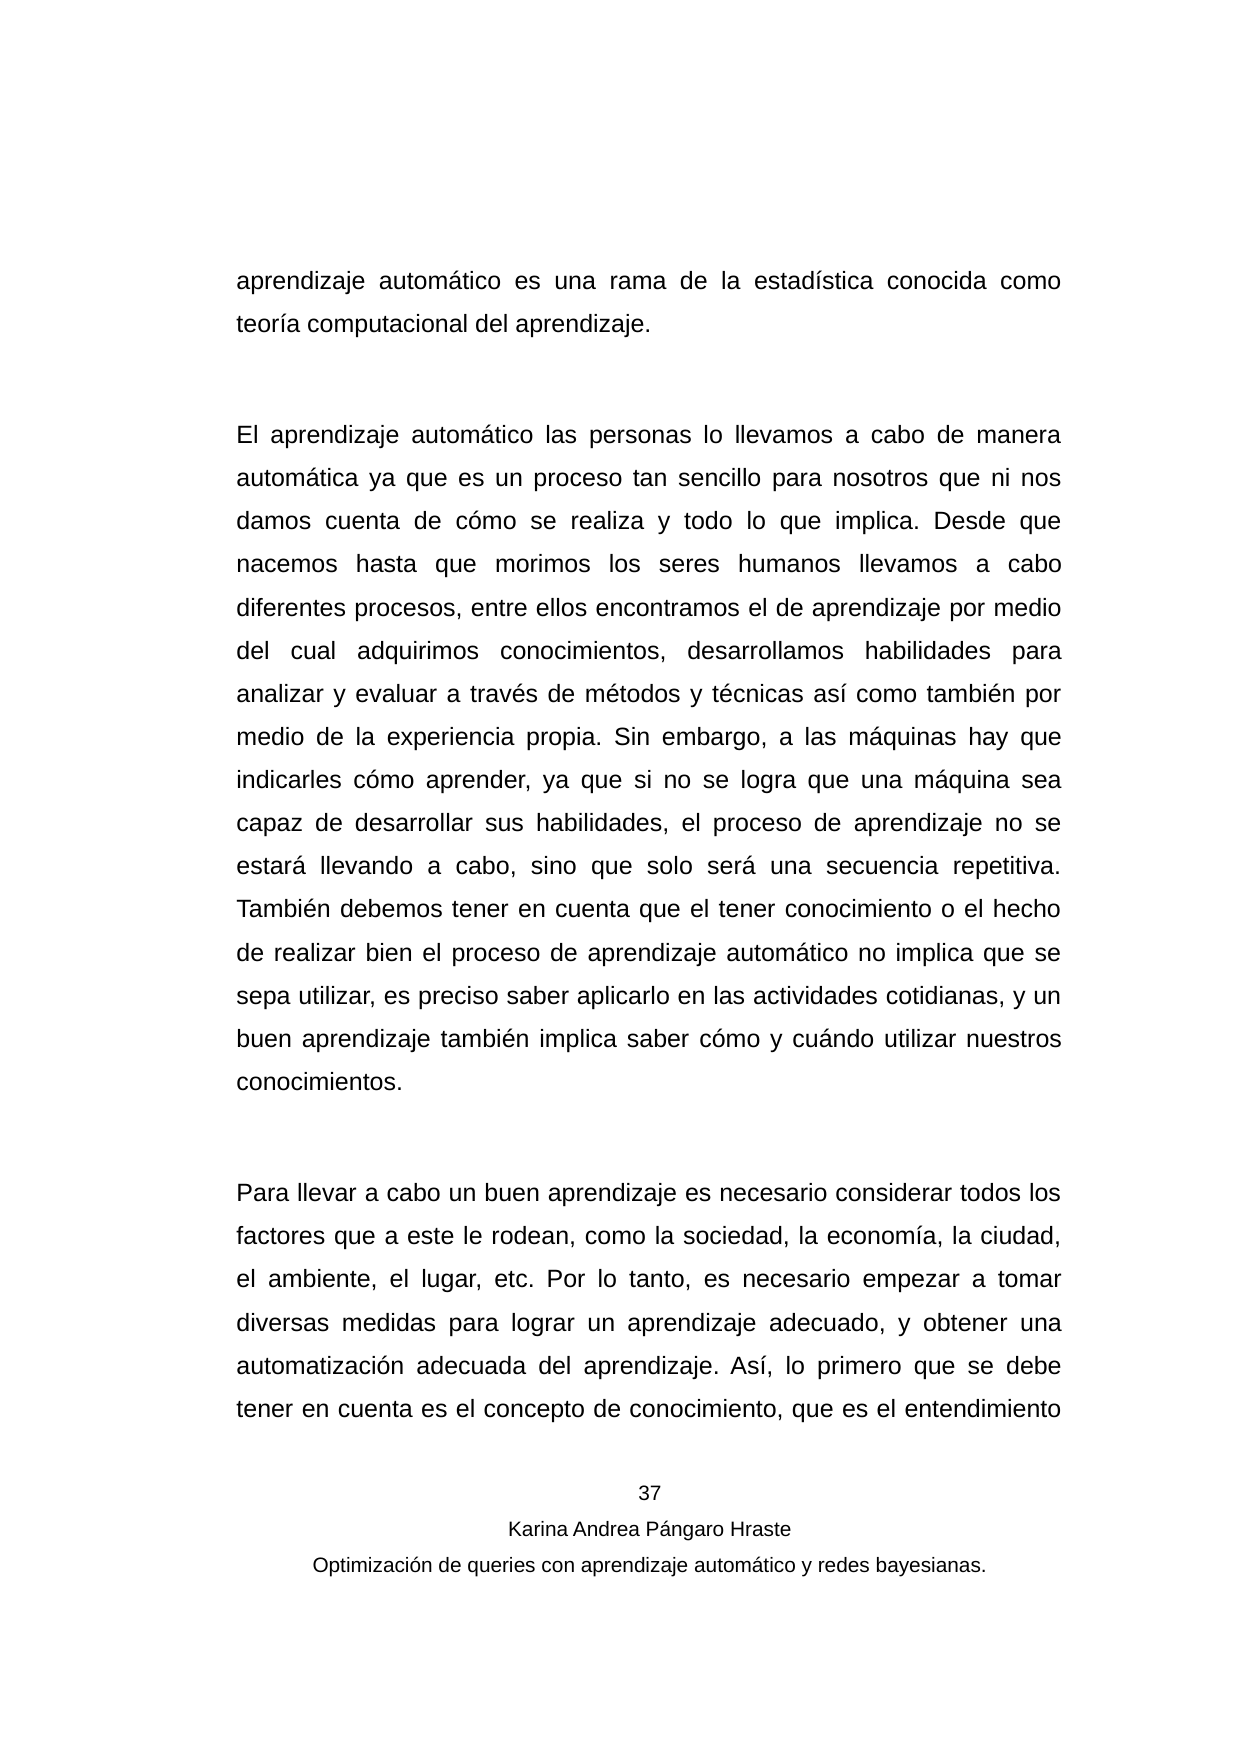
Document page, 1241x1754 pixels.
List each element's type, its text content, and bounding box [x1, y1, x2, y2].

text Para llevar a cabo un buen aprendizaje es necesario considerar todos los factores que a este le rodean, como la sociedad, la economía, la ciudad, el ambiente, el lugar, etc. Por lo tanto, es necesario empezar a tomar diversas medidas para lograr un aprendizaje adecuado, y obtener una automatización adecuada del aprendizaje. Así, lo primero que se debe tener en cuenta es el concepto de conocimiento, que es el entendimiento [236, 1178, 1063, 1423]
text aprendizaje automático es una rama de la estadística conocida como teoría computacional del aprendizaje. [236, 266, 1063, 338]
text El aprendizaje automático las personas lo llevamos a cabo de manera automática ya que es un proceso tan sencillo para nosotros que ni nos damos cuenta de cómo se realiza y todo lo que implica. Desde que nacemos hasta que morimos los seres humanos llevamos a cabo diferentes procesos, entre ellos encontramos el de aprendizaje por medio del cual adquirimos conocimientos, desarrollamos habilidades para analizar y evaluar a través de métodos y técnicas así como también por medio de la experiencia propia. Sin embargo, a las máquinas hay que indicarles cómo aprender, ya que si no se logra que una máquina sea capaz de desarrollar sus habilidades, el proceso de aprendizaje no se estará llevando a cabo, sino que solo será una secuencia repetitiva. También debemos tener en cuenta que el tener conocimiento o el hecho de realizar bien el proceso de aprendizaje automático no implica que se sepa utilizar, es preciso saber aplicarlo en las actividades cotidianas, y un buen aprendizaje también implica saber cómo y cuándo utilizar nuestros conocimientos. [236, 420, 1063, 1096]
